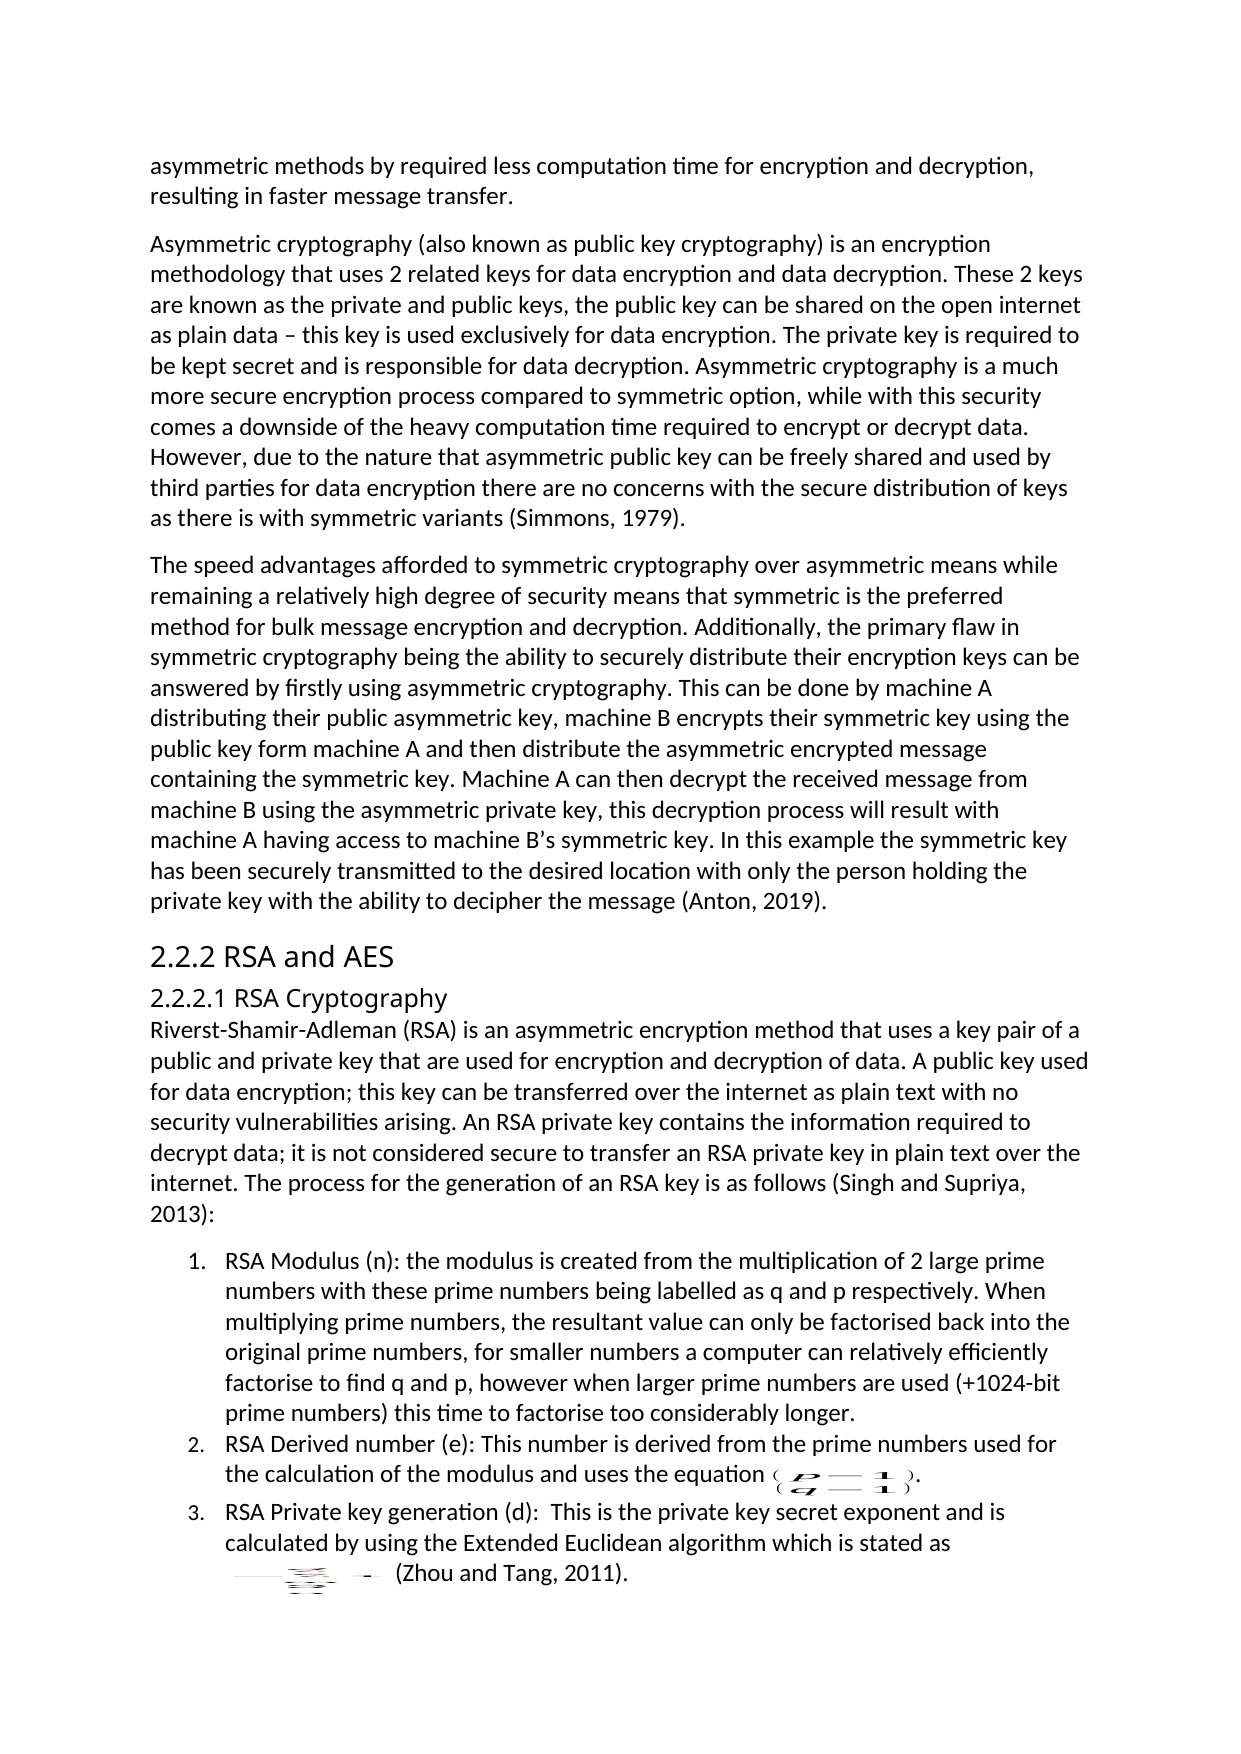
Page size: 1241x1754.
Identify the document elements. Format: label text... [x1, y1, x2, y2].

subtitle 2.2.2 RSA and AES [150, 937, 1090, 976]
list RSA Private key generation (d): This is the private key secret exponent and is calculated by using the Extended Euclidean algorithm which is stated as (Zhou and Tang, 2011). [187, 1496, 1090, 1595]
list RSA Modulus (n): the modulus is created from the multiplication of 2 large prime numbers with these prime numbers being labelled as q and p respectively. When multiplying prime numbers, the resultant value can only be factorised back into the original prime numbers, for smaller numbers a computer can relatively efficiently factorise to find q and p, however when larger prime numbers are used (+1024-bit prime numbers) this time to factorise too considerably longer. [187, 1245, 1090, 1428]
text Riverst-Shamir-Adleman (RSA) is an asymmetric encryption method that uses a key pair of a public and private key that are used for encryption and decryption of data. A public key used for data encryption; this key can be transferred over the internet as plain text with no security vulnerabilities arising. An RSA private key contains the information required to decrypt data; it is not considered secure to transfer an RSA private key in plain text over the internet. The process for the generation of an RSA key is as follows (Singh and Supriya, 2013): [150, 1014, 1090, 1228]
text The speed advantages afforded to symmetric cryptography over asymmetric means while remaining a relatively high degree of security means that symmetric is the preferred method for bulk message encryption and decryption. Additionally, the primary flaw in symmetric cryptography being the ability to securely distribute their encryption keys can be answered by firstly using asymmetric cryptography. This can be done by machine A distributing their public asymmetric key, machine B encrypts their symmetric key using the public key form machine A and then distribute the asymmetric encrypted message containing the symmetric key. Machine A can then decrypt the received message from machine B using the asymmetric private key, this decryption process will result with machine A having access to machine B’s symmetric key. In this example the symmetric key has been securely transmitted to the desired location with only the person holding the private key with the ability to decipher the message (Anton, 2019). [150, 549, 1090, 916]
text Asymmetric cryptography (also known as public key cryptography) is an encryption methodology that uses 2 related keys for data encryption and data decryption. These 2 keys are known as the private and public keys, the public key can be shared on the open internet as plain data – this key is used exclusively for data encryption. The private key is required to be kept secret and is responsible for data decryption. Asymmetric cryptography is a much more secure encryption process compared to symmetric option, while with this security comes a downside of the heavy computation time required to encrypt or decrypt data. However, due to the nature that asymmetric public key can be freely shared and used by third parties for data encryption there are no concerns with the secure distribution of keys as there is with symmetric variants (Simmons, 1979). [150, 228, 1090, 533]
list RSA Derived number (e): This number is derived from the prime numbers used for the calculation of the modulus and uses the equation . [187, 1428, 1090, 1496]
subtitle 2.2.2.1 RSA Cryptography [150, 981, 1090, 1014]
text asymmetric methods by required less computation time for encryption and decryption, resulting in faster message transfer. [150, 150, 1090, 211]
